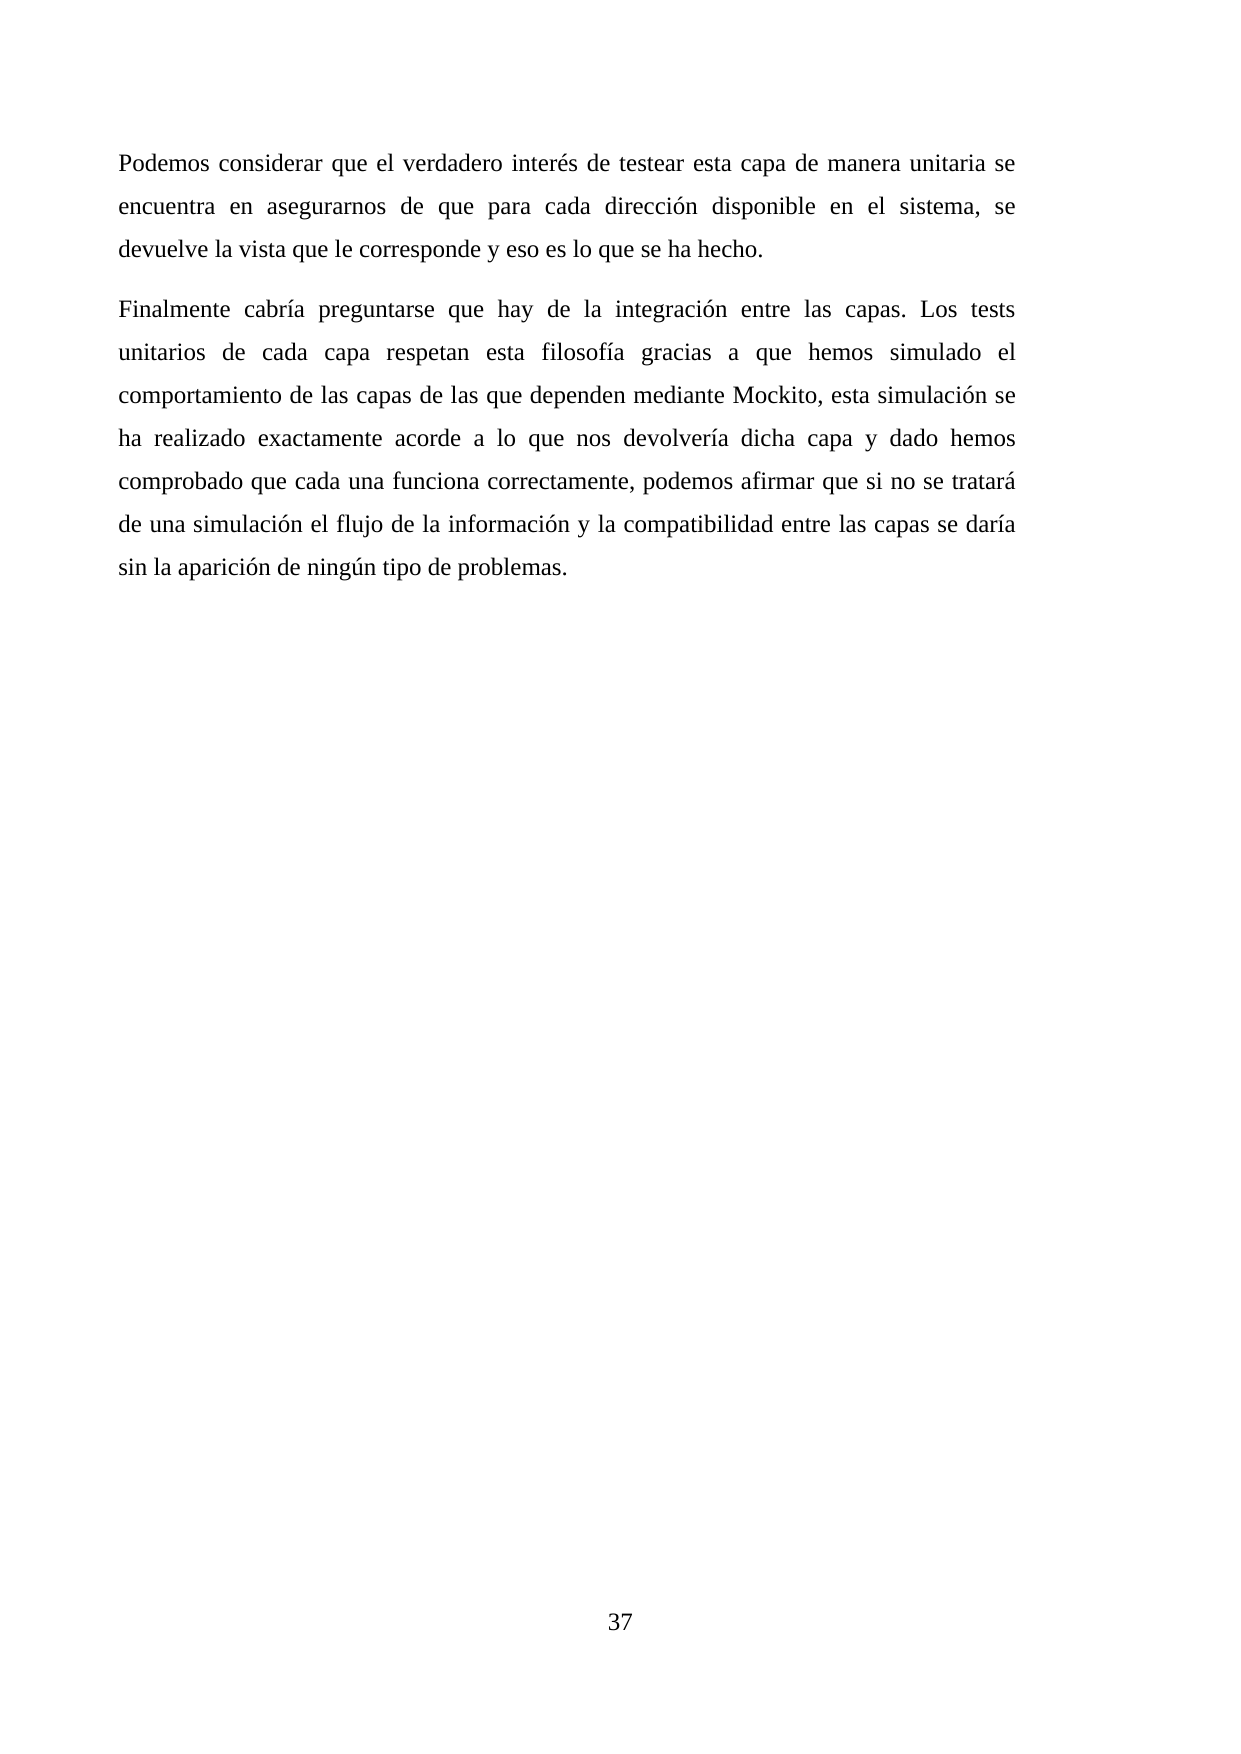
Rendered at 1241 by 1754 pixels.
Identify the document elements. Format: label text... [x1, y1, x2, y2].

text Podemos considerar que el verdadero interés de testear esta capa de manera unitaria se encuentra en asegurarnos de que para cada dirección disponible en el sistema, se devuelve la vista que le corresponde y eso es lo que se ha hecho. [118, 148, 1017, 263]
text Finalmente cabría preguntarse que hay de la integración entre las capas. Los tests unitarios de cada capa respetan esta filosofía gracias a que hemos simulado el comportamiento de las capas de las que dependen mediante Mockito, esta simulación se ha realizado exactamente acorde a lo que nos devolvería dicha capa y dado hemos comprobado que cada una funciona correctamente, podemos afirmar que si no se tratará de una simulación el flujo de la información y la compatibilidad entre las capas se daría sin la aparición de ningún tipo de problemas. [118, 294, 1017, 581]
